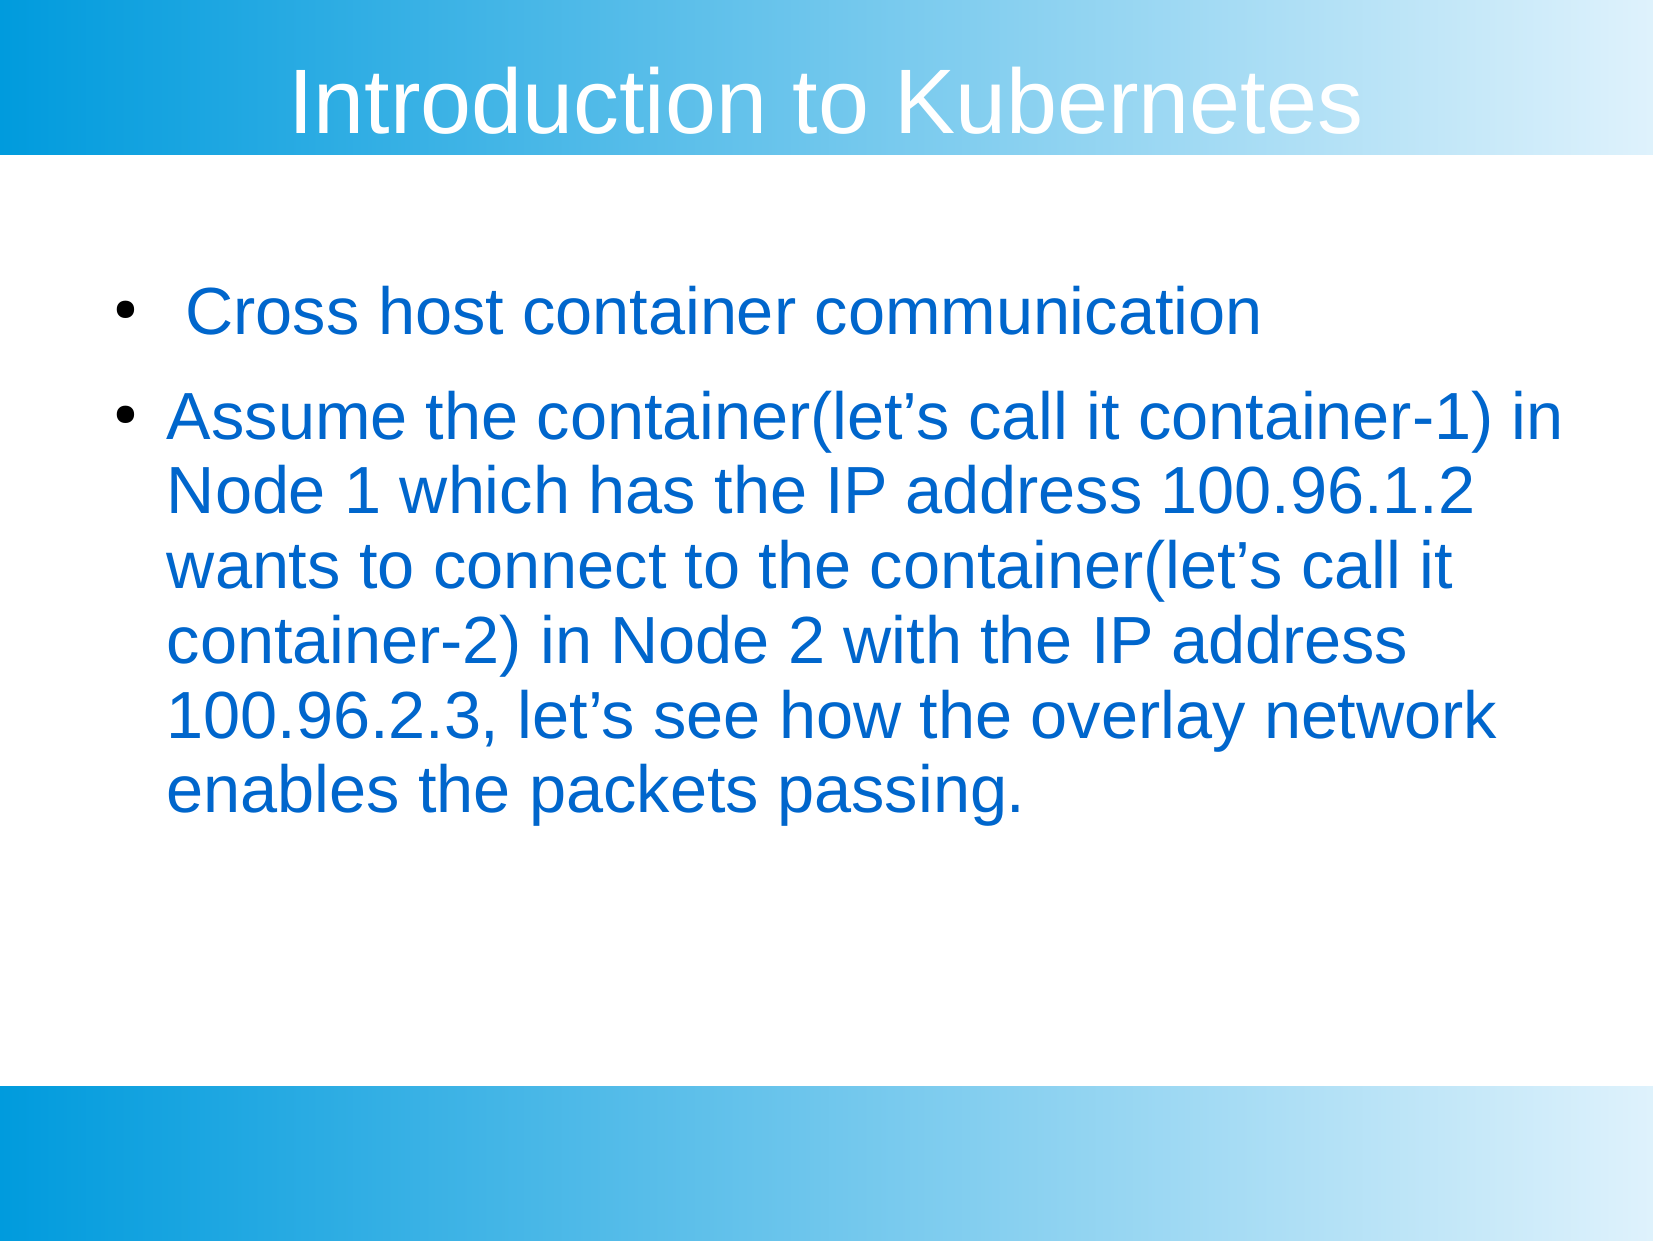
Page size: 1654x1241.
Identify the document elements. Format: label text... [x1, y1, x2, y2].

title Introduction to Kubernetes [82, 49, 1571, 155]
list Cross host container communication Assume the container(let’s call it container-1) in Node 1 which has the IP address 100.96.1.2 wants to connect to the container(let’s call it container-2) in Node 2 with the IP address 100.96.2.3, let’s see how the overlay network enables the packets passing. [95, 170, 1585, 636]
